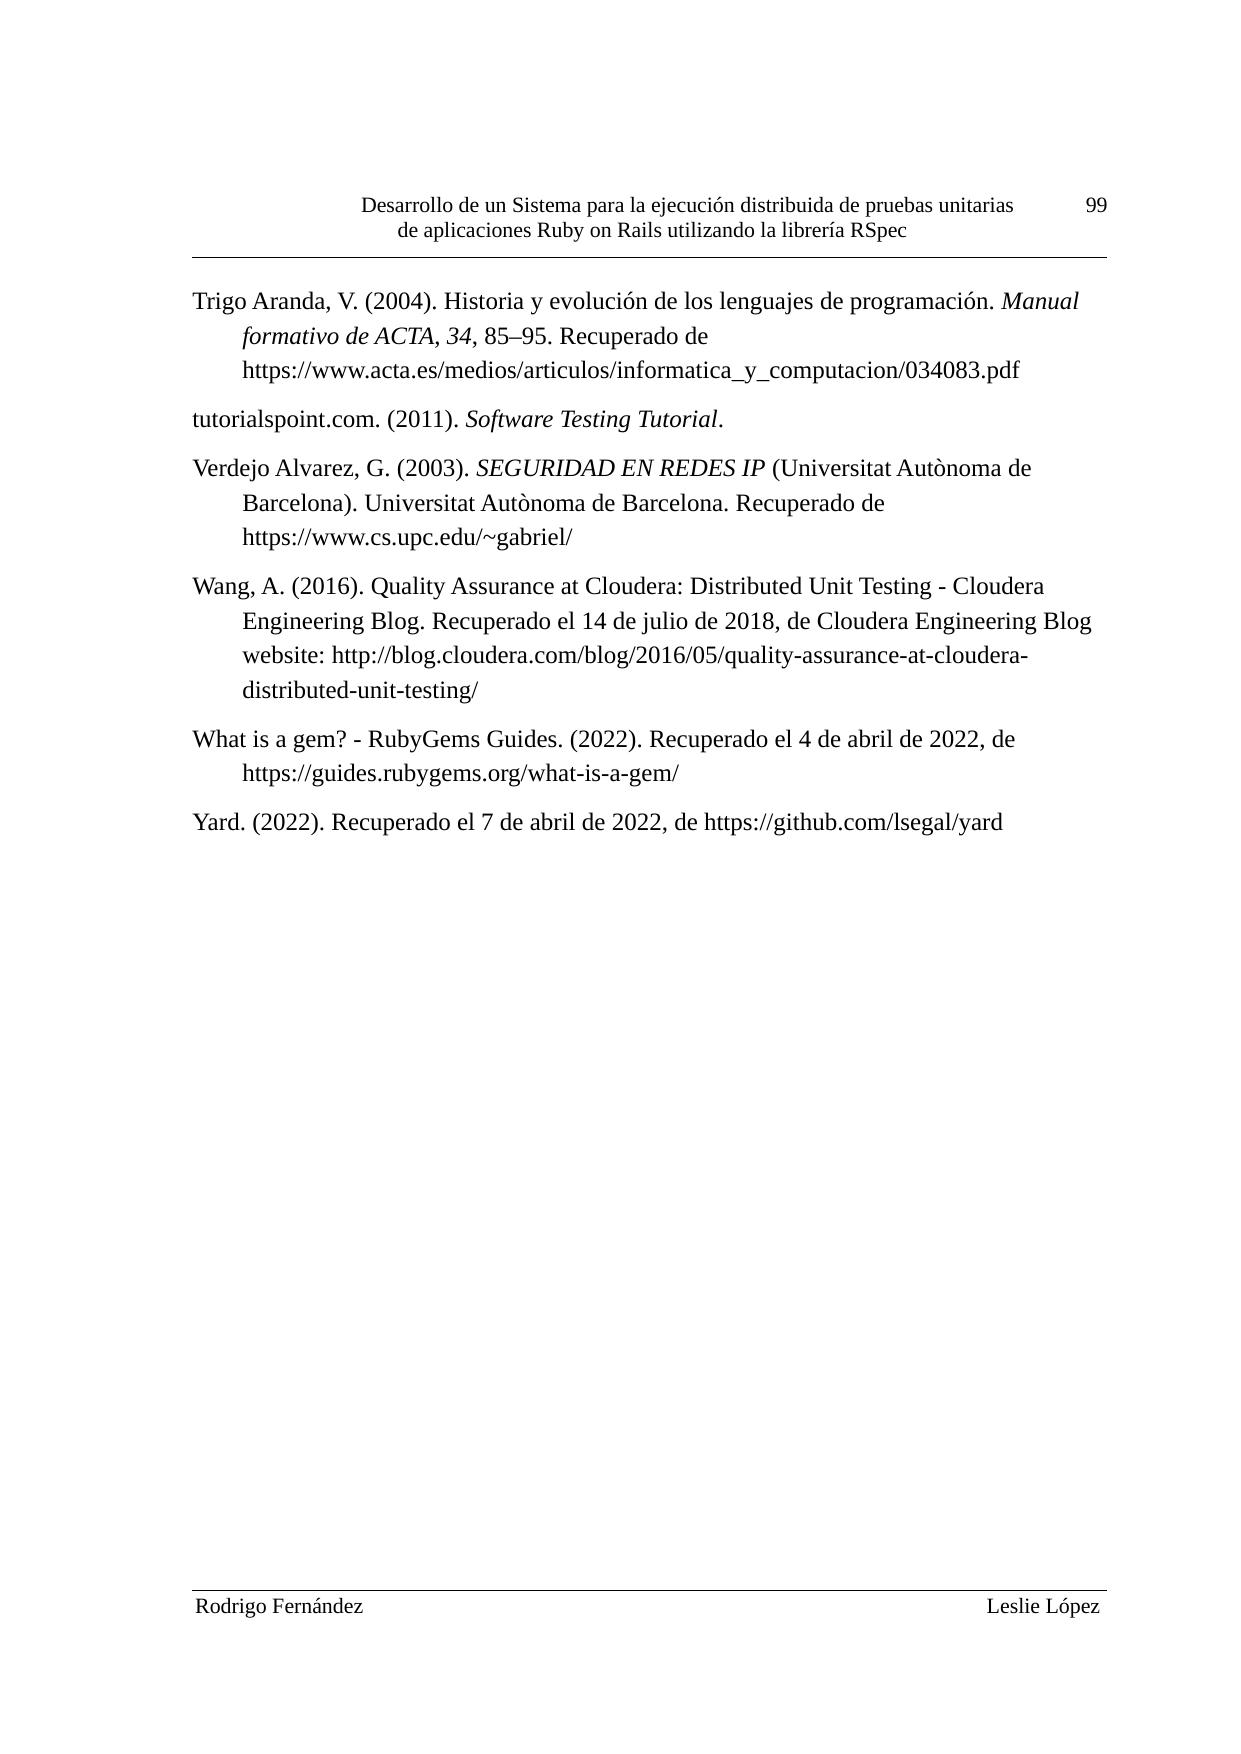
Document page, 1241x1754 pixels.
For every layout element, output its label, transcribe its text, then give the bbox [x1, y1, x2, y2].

text Wang, A. (2016). Quality Assurance at Cloudera: Distributed Unit Testing - Cloudera Engineering Blog. Recuperado el 14 de julio de 2018, de Cloudera Engineering Blog website: http://blog.cloudera.com/blog/2016/05/quality-assurance-at-cloudera-distributed-unit-testing/ [192, 571, 1107, 704]
text Verdejo Alvarez, G. (2003). SEGURIDAD EN REDES IP (Universitat Autònoma de Barcelona). Universitat Autònoma de Barcelona. Recuperado de https://www.cs.upc.edu/~gabriel/ [192, 453, 1107, 551]
text Trigo Aranda, V. (2004). Historia y evolución de los lenguajes de programación. Manual formativo de ACTA, 34, 85–95. Recuperado de https://www.acta.es/medios/articulos/informatica_y_computacion/034083.pdf [192, 286, 1107, 384]
text What is a gem? - RubyGems Guides. (2022). Recuperado el 4 de abril de 2022, de https://guides.rubygems.org/what-is-a-gem/ [192, 724, 1107, 787]
text tutorialspoint.com. (2011). Software Testing Tutorial. [192, 404, 1107, 433]
text Yard. (2022). Recuperado el 7 de abril de 2022, de https://github.com/lsegal/yard [192, 807, 1107, 836]
